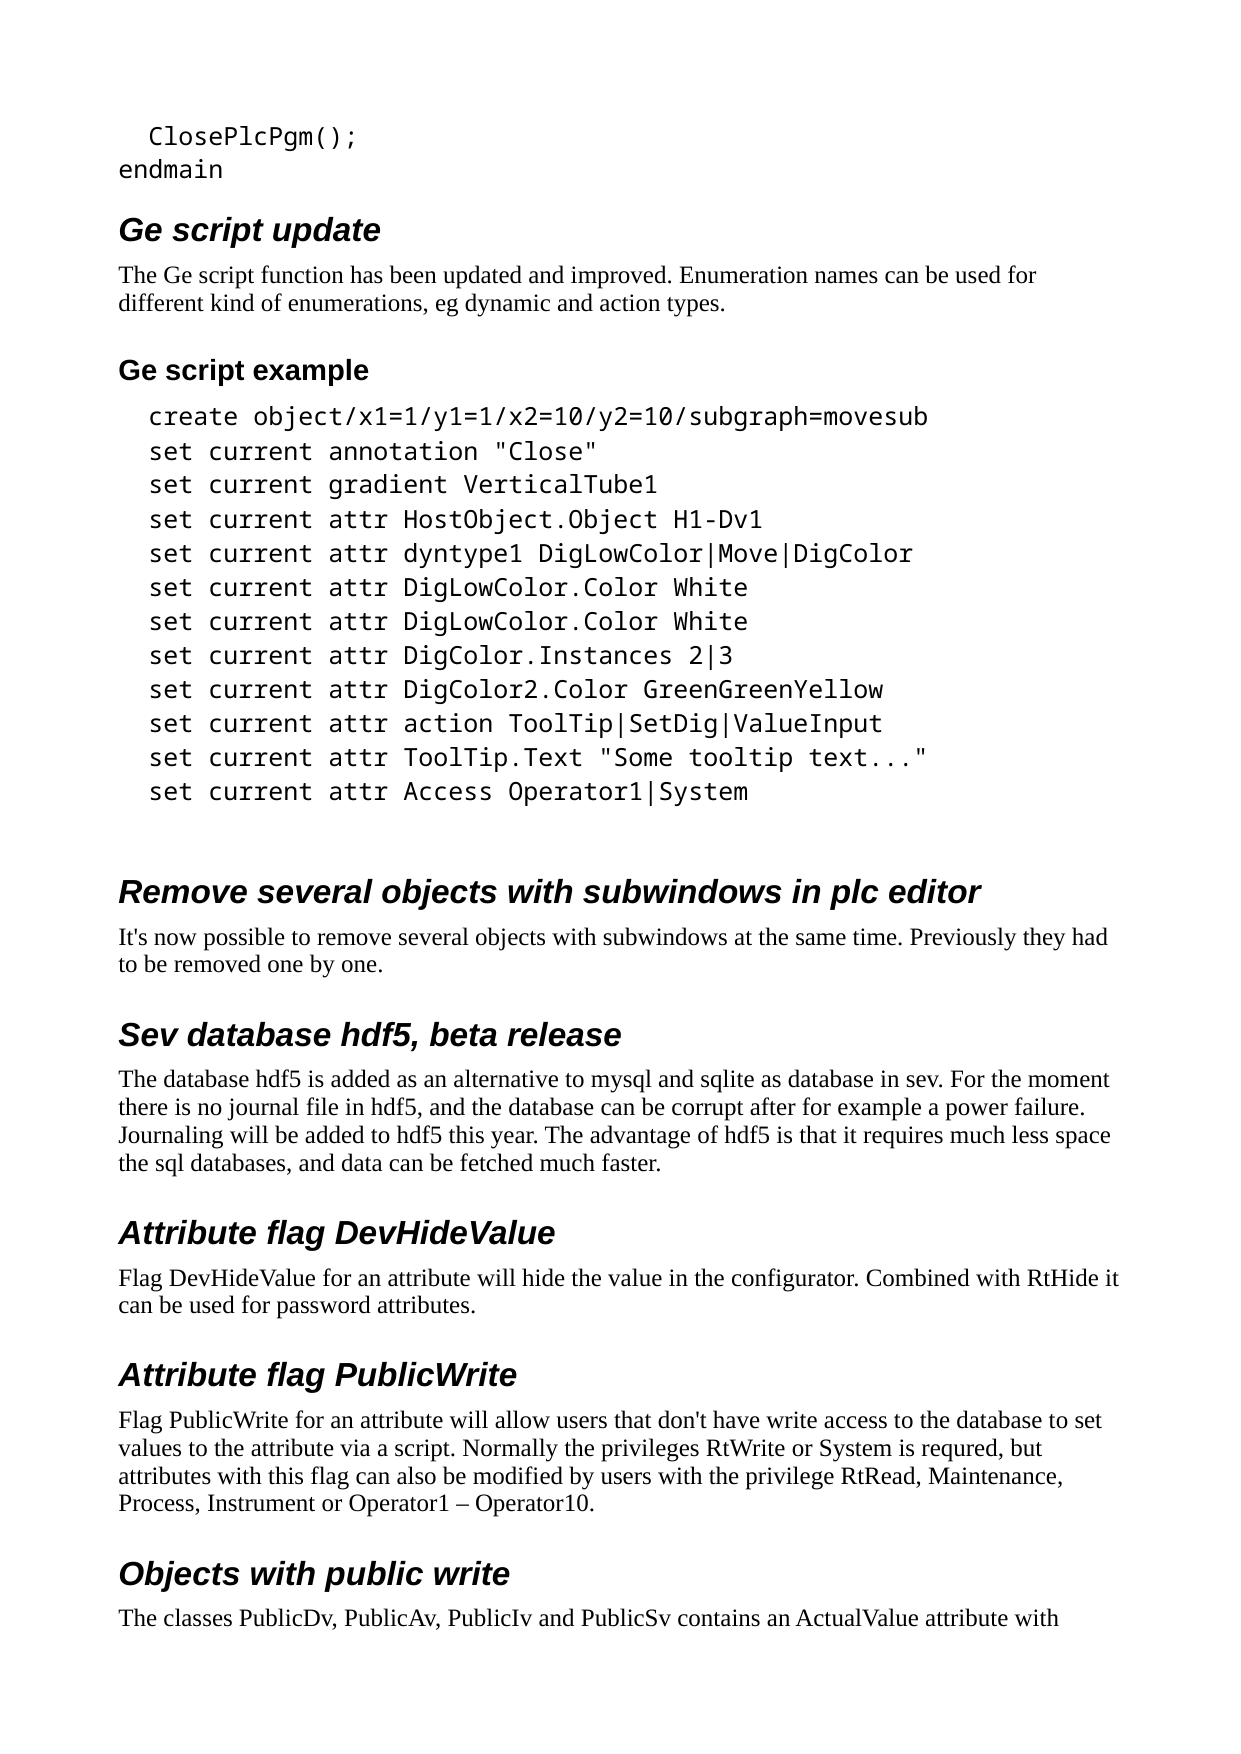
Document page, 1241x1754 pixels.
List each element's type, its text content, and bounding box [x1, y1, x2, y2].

subtitle Ge script update [118, 211, 1122, 248]
text endmain [118, 152, 1122, 186]
text set current attr Access Operator1|System [118, 774, 1122, 808]
text set current attr ToolTip.Text "Some tooltip text..." [118, 740, 1122, 774]
text set current attr dyntype1 DigLowColor|Move|DigColor [118, 535, 1122, 569]
subtitle Remove several objects with subwindows in plc editor [118, 873, 1122, 910]
subtitle Objects with public write [118, 1555, 1122, 1592]
subtitle Ge script example [118, 354, 1122, 387]
text set current gradient VerticalTube1 [118, 467, 1122, 501]
text set current attr DigLowColor.Color White [118, 569, 1122, 603]
text It's now possible to remove several objects with subwindows at the same time. Previously they had to be removed one by one. [118, 923, 1122, 978]
subtitle Attribute flag DevHideValue [118, 1214, 1122, 1251]
text create object/x1=1/y1=1/x2=10/y2=10/subgraph=movesub [118, 399, 1122, 433]
text set current attr action ToolTip|SetDig|ValueInput [118, 706, 1122, 740]
text Flag DevHideValue for an attribute will hide the value in the configurator. Combined with RtHide it can be used for password attributes. [118, 1264, 1122, 1319]
text set current attr HostObject.Object H1-Dv1 [118, 501, 1122, 535]
text Flag PublicWrite for an attribute will allow users that don't have write access to the database to set values to the attribute via a script. Normally the privileges RtWrite or System is requred, but attributes with this flag can also be modified by users with the privilege RtRead, Maintenance, Process, Instrument or Operator1 – Operator10. [118, 1406, 1122, 1517]
text set current attr DigColor2.Color GreenGreenYellow [118, 672, 1122, 706]
text set current attr DigLowColor.Color White [118, 603, 1122, 637]
text ClosePlcPgm(); [118, 118, 1122, 152]
text The classes PublicDv, PublicAv, PublicIv and PublicSv contains an ActualValue attribute with [118, 1604, 1122, 1632]
subtitle Attribute flag PublicWrite [118, 1357, 1122, 1394]
subtitle Sev database hdf5, beta release [118, 1016, 1122, 1053]
text The database hdf5 is added as an alternative to mysql and sqlite as database in sev. For the moment there is no journal file in hdf5, and the database can be corrupt after for example a power failure. Journaling will be added to hdf5 this year. The advantage of hdf5 is that it requires much less space the sql databases, and data can be fetched much faster. [118, 1066, 1122, 1176]
text The Ge script function has been updated and improved. Enumeration names can be used for different kind of enumerations, eg dynamic and action types. [118, 261, 1122, 316]
text set current annotation "Close" [118, 433, 1122, 467]
text set current attr DigColor.Instances 2|3 [118, 637, 1122, 672]
